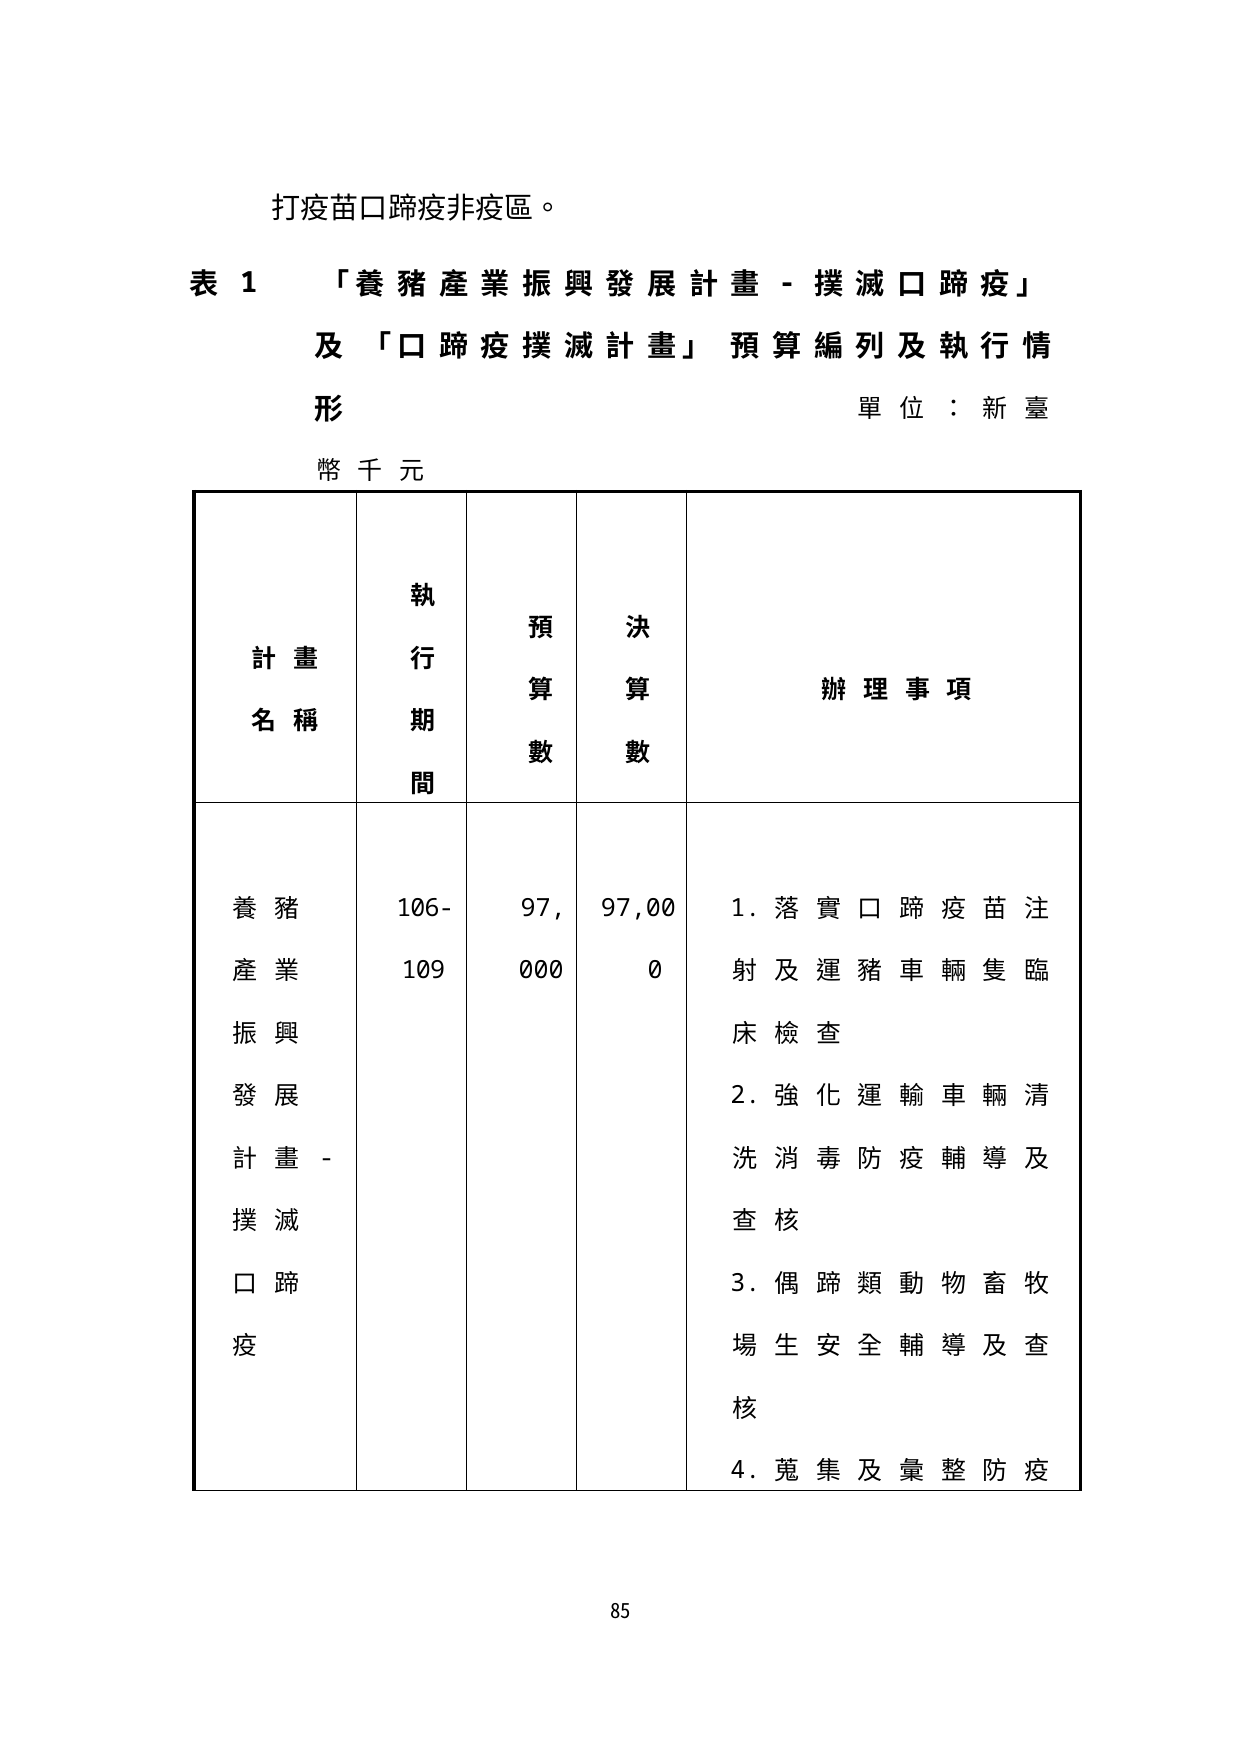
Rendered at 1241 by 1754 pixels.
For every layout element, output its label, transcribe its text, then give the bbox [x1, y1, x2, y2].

table_header 辦理事項 [687, 493, 1079, 802]
table_header 決算數 [577, 493, 686, 802]
table_cell 養豬產業振興發展計畫-撲滅口蹄疫 [196, 803, 356, 1490]
text 表1 「養豬產業振興發展計畫-撲滅口蹄疫」及「口蹄疫撲滅計畫」預算編列及執行情形 單位：新臺幣千元 [183, 240, 1058, 490]
table_cell 97,000 [467, 803, 576, 1490]
table_header 執行 期間 [357, 493, 466, 802]
table_header 預算數 [467, 493, 576, 802]
table_cell 106-109 [357, 803, 466, 1490]
text 打疫苗口蹄疫非疫區。 [271, 177, 1058, 229]
table_cell 97,000 [577, 803, 686, 1490]
table_header 計畫名稱 [196, 493, 356, 802]
table_cell 1.落實口蹄疫苗注射及運豬車輛隻臨床檢查 2.強化運輸車輛清洗消毒防疫輔導及查核 3.偶蹄類動物畜牧場生安全輔導及查核 4.蒐集及彙整防疫 [687, 803, 1079, 1490]
